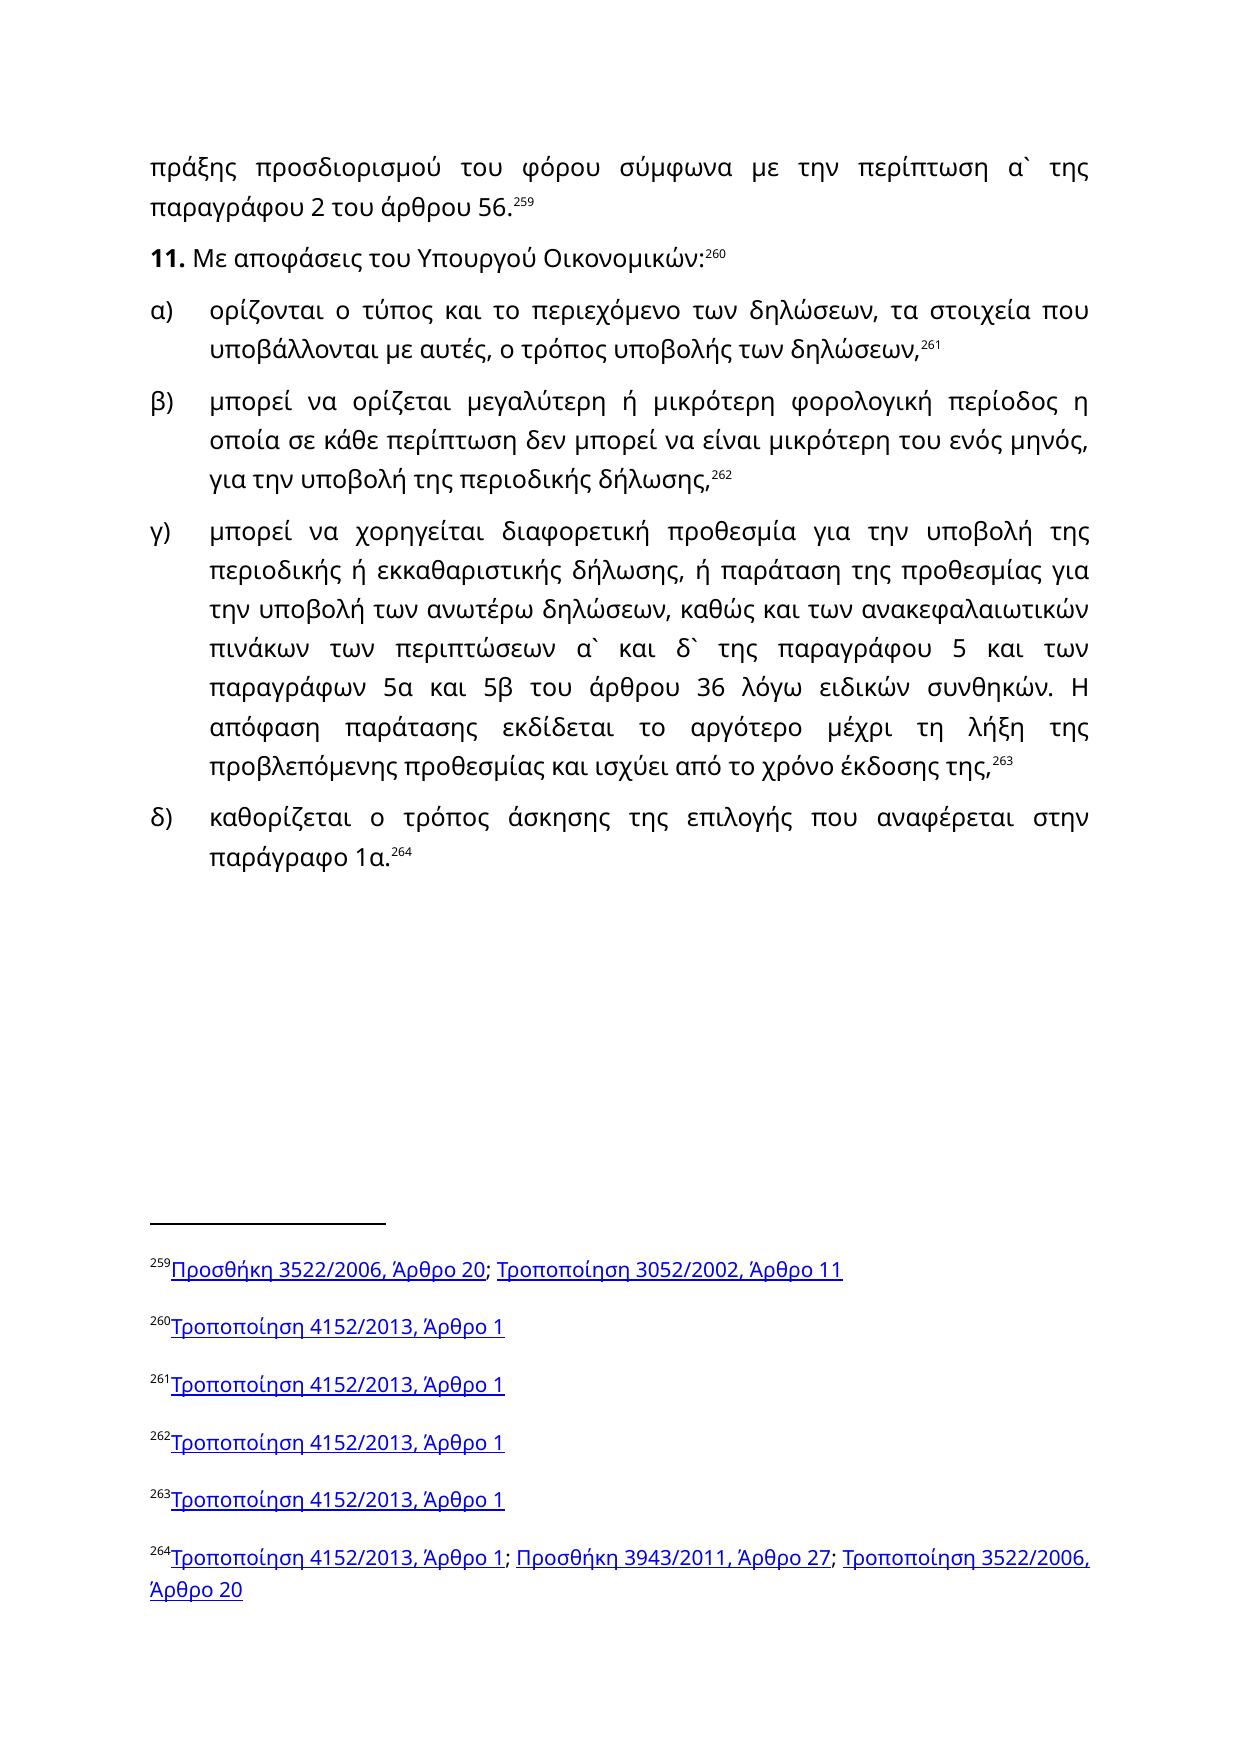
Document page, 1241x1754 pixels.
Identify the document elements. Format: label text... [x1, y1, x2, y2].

text Προσθήκη 3522/2006, Άρθρο 20; Τροποποίηση 3052/2002, Άρθρο 11 [150, 1255, 1090, 1283]
list δ) καθορίζεται ο τρόπος άσκησης της επιλογής που αναφέρεται στην παράγραφο 1α. [150, 800, 1090, 873]
text πράξης προσδιορισμού του φόρου σύμφωνα με την περίπτωση α` της παραγράφου 2 του άρθρου 56. [150, 150, 1090, 223]
text 11. Με αποφάσεις του Υπουργού Οικονομικών: [150, 241, 1090, 275]
text Τροποποίηση 4152/2013, Άρθρο 1 [150, 1485, 1090, 1514]
text Τροποποίηση 4152/2013, Άρθρο 1 [150, 1312, 1090, 1341]
list α) ορίζονται ο τύπος και το περιεχόμενο των δηλώσεων, τα στοιχεία που υποβάλλονται με αυτές, ο τρόπος υποβολής των δηλώσεων, [150, 292, 1090, 366]
list γ) μπορεί να χορηγείται διαφορετική προθεσμία για την υποβολή της περιοδικής ή εκκαθαριστικής δήλωσης, ή παράταση της προθεσμίας για την υποβολή των ανωτέρω δηλώσεων, καθώς και των ανακεφαλαιωτικών πινάκων των περιπτώσεων α` και δ` της παραγράφου 5 και των παραγράφων 5α και 5β του άρθρου 36 λόγω ειδικών συνθηκών. Η απόφαση παράτασης εκδίδεται το αργότερο μέχρι τη λήξη της προβλεπόμενης προθεσμίας και ισχύει από το χρόνο έκδοσης της, [150, 513, 1090, 782]
text Τροποποίηση 4152/2013, Άρθρο 1 [150, 1428, 1090, 1456]
list β) μπορεί να ορίζεται μεγαλύτερη ή μικρότερη φορολογική περίοδος η οποία σε κάθε περίπτωση δεν μπορεί να είναι μικρότερη του ενός μηνός, για την υποβολή της περιοδικής δήλωσης, [150, 383, 1090, 496]
text Τροποποίηση 4152/2013, Άρθρο 1 [150, 1370, 1090, 1398]
text Τροποποίηση 4152/2013, Άρθρο 1; Προσθήκη 3943/2011, Άρθρο 27; Τροποποίηση 3522/2006, Άρθρο 20 [150, 1543, 1090, 1604]
